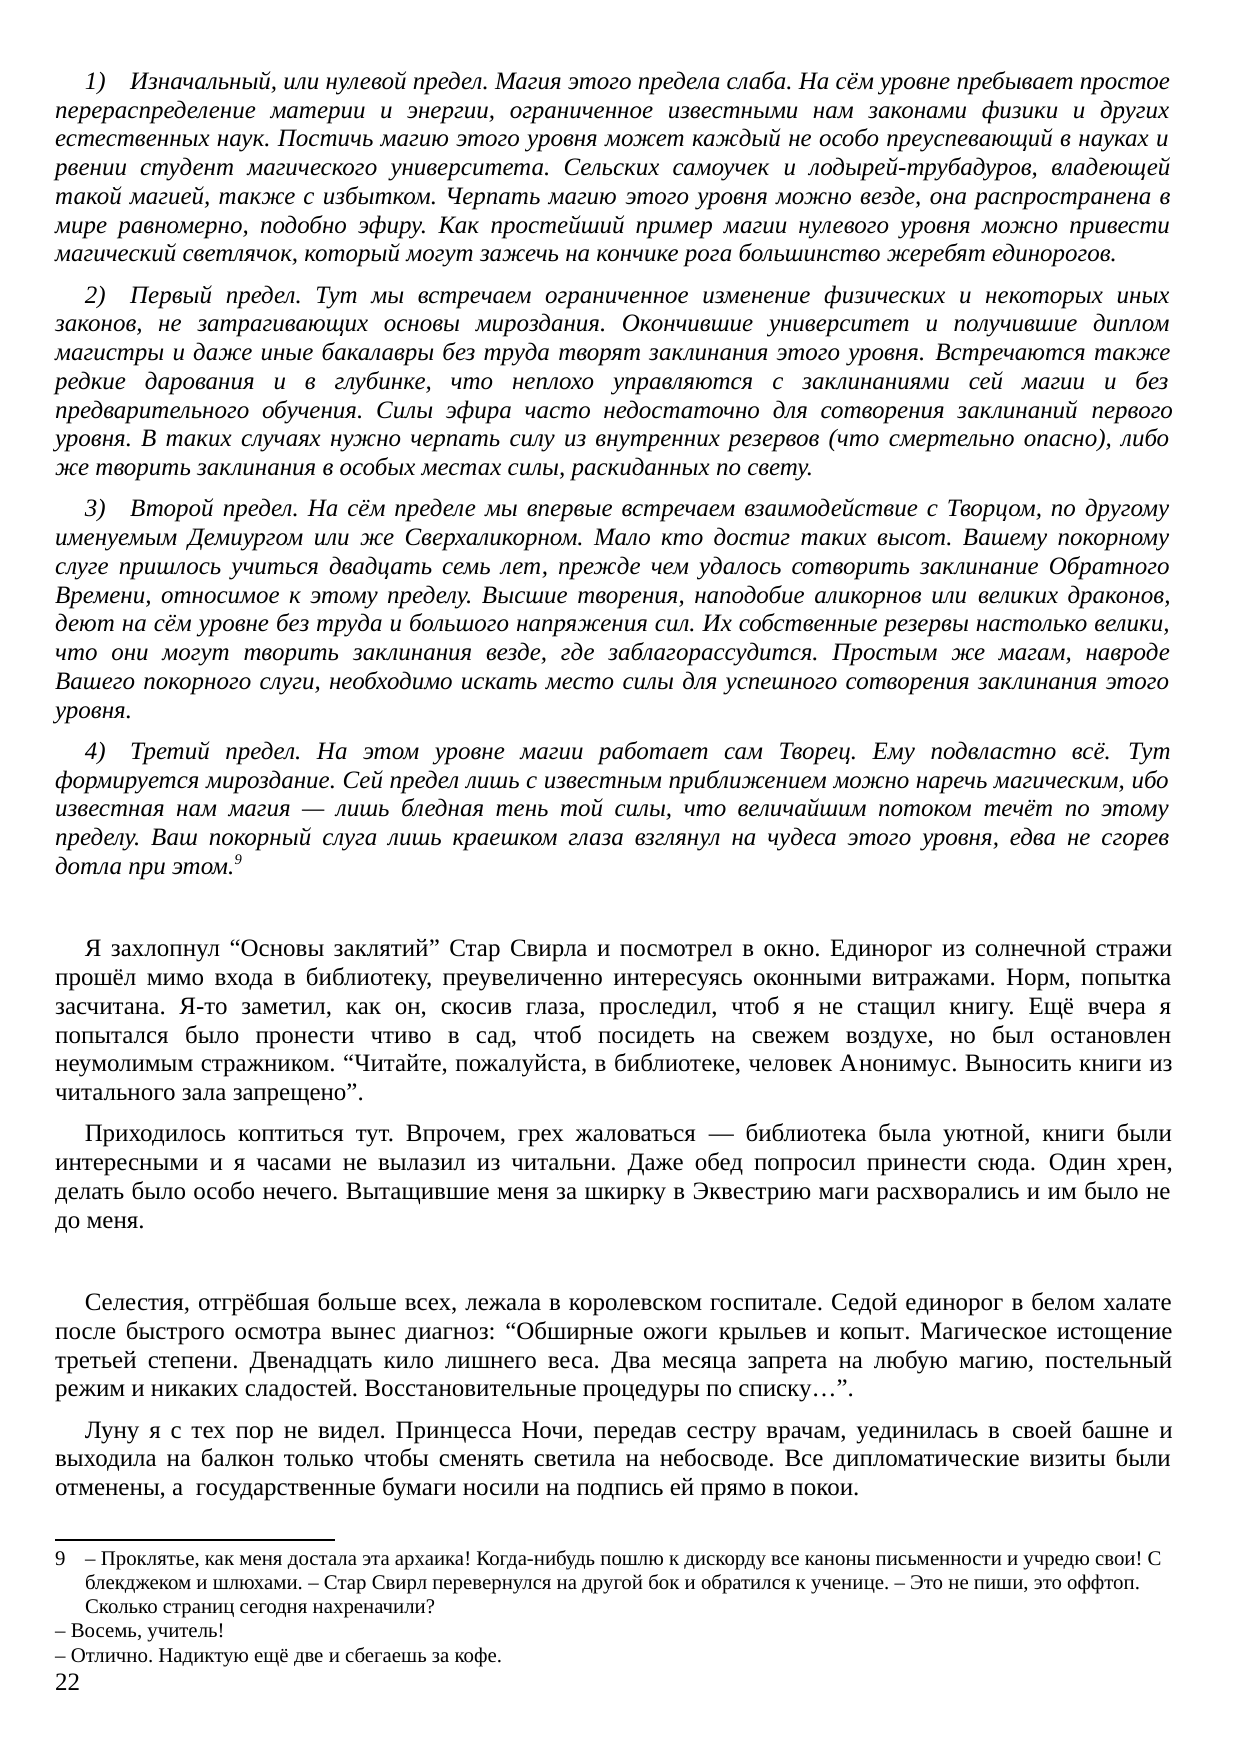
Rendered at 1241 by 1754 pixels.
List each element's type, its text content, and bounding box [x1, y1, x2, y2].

list Второй предел. На сём пределе мы впервые встречаем взаимодействие с Творцом, по другому именуемым Демиургом или же Сверхаликорном. Мало кто достиг таких высот. Вашему покорному слуге пришлось учиться двадцать семь лет, прежде чем удалось сотворить заклинание Обратного Времени, относимое к этому пределу. Высшие творения, наподобие аликорнов или великих драконов, деют на сём уровне без труда и большого напряжения сил. Их собственные резервы настолько велики, что они могут творить заклинания везде, где заблагорассудится. Простым же магам, навроде Вашего покорного слуги, необходимо искать место силы для успешного сотворения заклинания этого уровня. [55, 493, 1173, 723]
list – Отлично. Надиктую ещё две и сбегаешь за кофе. [55, 1642, 1173, 1667]
list Третий предел. На этом уровне магии работает сам Творец. Ему подвластно всё. Тут формируется мироздание. Сей предел лишь с известным приближением можно наречь магическим, ибо известная нам магия — лишь бледная тень той силы, что величайшим потоком течёт по этому пределу. Ваш покорный слуга лишь краешком глаза взглянул на чудеса этого уровня, едва не сгорев дотла при этом. [55, 736, 1173, 880]
list – Проклятье, как меня достала эта архаика! Когда-нибудь пошлю к дискорду все каноны письменности и учредю свои! С блекджеком и шлюхами. – Стар Свирл перевернулся на другой бок и обратился к ученице. – Это не пиши, это оффтоп. Сколько страниц сегодня нахреначили? [55, 1546, 1173, 1618]
text Селестия, отгрёбшая больше всех, лежала в королевском госпитале. Седой единорог в белом халате после быстрого осмотра вынес диагноз: “Обширные ожоги крыльев и копыт. Магическое истощение третьей степени. Двенадцать кило лишнего веса. Два месяца запрета на любую магию, постельный режим и никаких сладостей. Восстановительные процедуры по списку…”. [55, 1287, 1173, 1402]
text Луну я с тех пор не видел. Принцесса Ночи, передав сестру врачам, уединилась в своей башне и выходила на балкон только чтобы сменять светила на небосводе. Все дипломатические визиты были отменены, а государственные бумаги носили на подпись ей прямо в покои. [55, 1415, 1173, 1501]
text Приходилось коптиться тут. Впрочем, грех жаловаться — библиотека была уютной, книги были интересными и я часами не вылазил из читальни. Даже обед попросил принести сюда. Один хрен, делать было особо нечего. Вытащившие меня за шкирку в Эквестрию маги расхворались и им было не до меня. [55, 1118, 1173, 1233]
list – Восемь, учитель! [55, 1618, 1173, 1642]
list Изначальный, или нулевой предел. Магия этого предела слаба. На сём уровне пребывает простое перераспределение материи и энергии, ограниченное известными нам законами физики и других естественных наук. Постичь магию этого уровня может каждый не особо преуспевающий в науках и рвении студент магического университета. Сельских самоучек и лодырей-трубадуров, владеющей такой магией, также с избытком. Черпать магию этого уровня можно везде, она распространена в мире равномерно, подобно эфиру. Как простейший пример магии нулевого уровня можно привести магический светлячок, который могут зажечь на кончике рога большинство жеребят единорогов. [55, 66, 1173, 267]
list Первый предел. Тут мы встречаем ограниченное изменение физических и некоторых иных законов, не затрагивающих основы мироздания. Окончившие университет и получившие диплом магистры и даже иные бакалавры без труда творят заклинания этого уровня. Встречаются также редкие дарования и в глубинке, что неплохо управляются с заклинаниями сей магии и без предварительного обучения. Силы эфира часто недостаточно для сотворения заклинаний первого уровня. В таких случаях нужно черпать силу из внутренних резервов (что смертельно опасно), либо же творить заклинания в особых местах силы, раскиданных по свету. [55, 280, 1173, 481]
text Я захлопнул “Основы заклятий” Стар Свирла и посмотрел в окно. Единорог из солнечной стражи прошёл мимо входа в библиотеку, преувеличенно интересуясь оконными витражами. Норм, попытка засчитана. Я-то заметил, как он, скосив глаза, проследил, чтоб я не стащил книгу. Ещё вчера я попытался было пронести чтиво в сад, чтоб посидеть на свежем воздухе, но был остановлен неумолимым стражником. “Читайте, пожалуйста, в библиотеке, человек Анонимус. Выносить книги из читального зала запрещено”. [55, 933, 1173, 1106]
